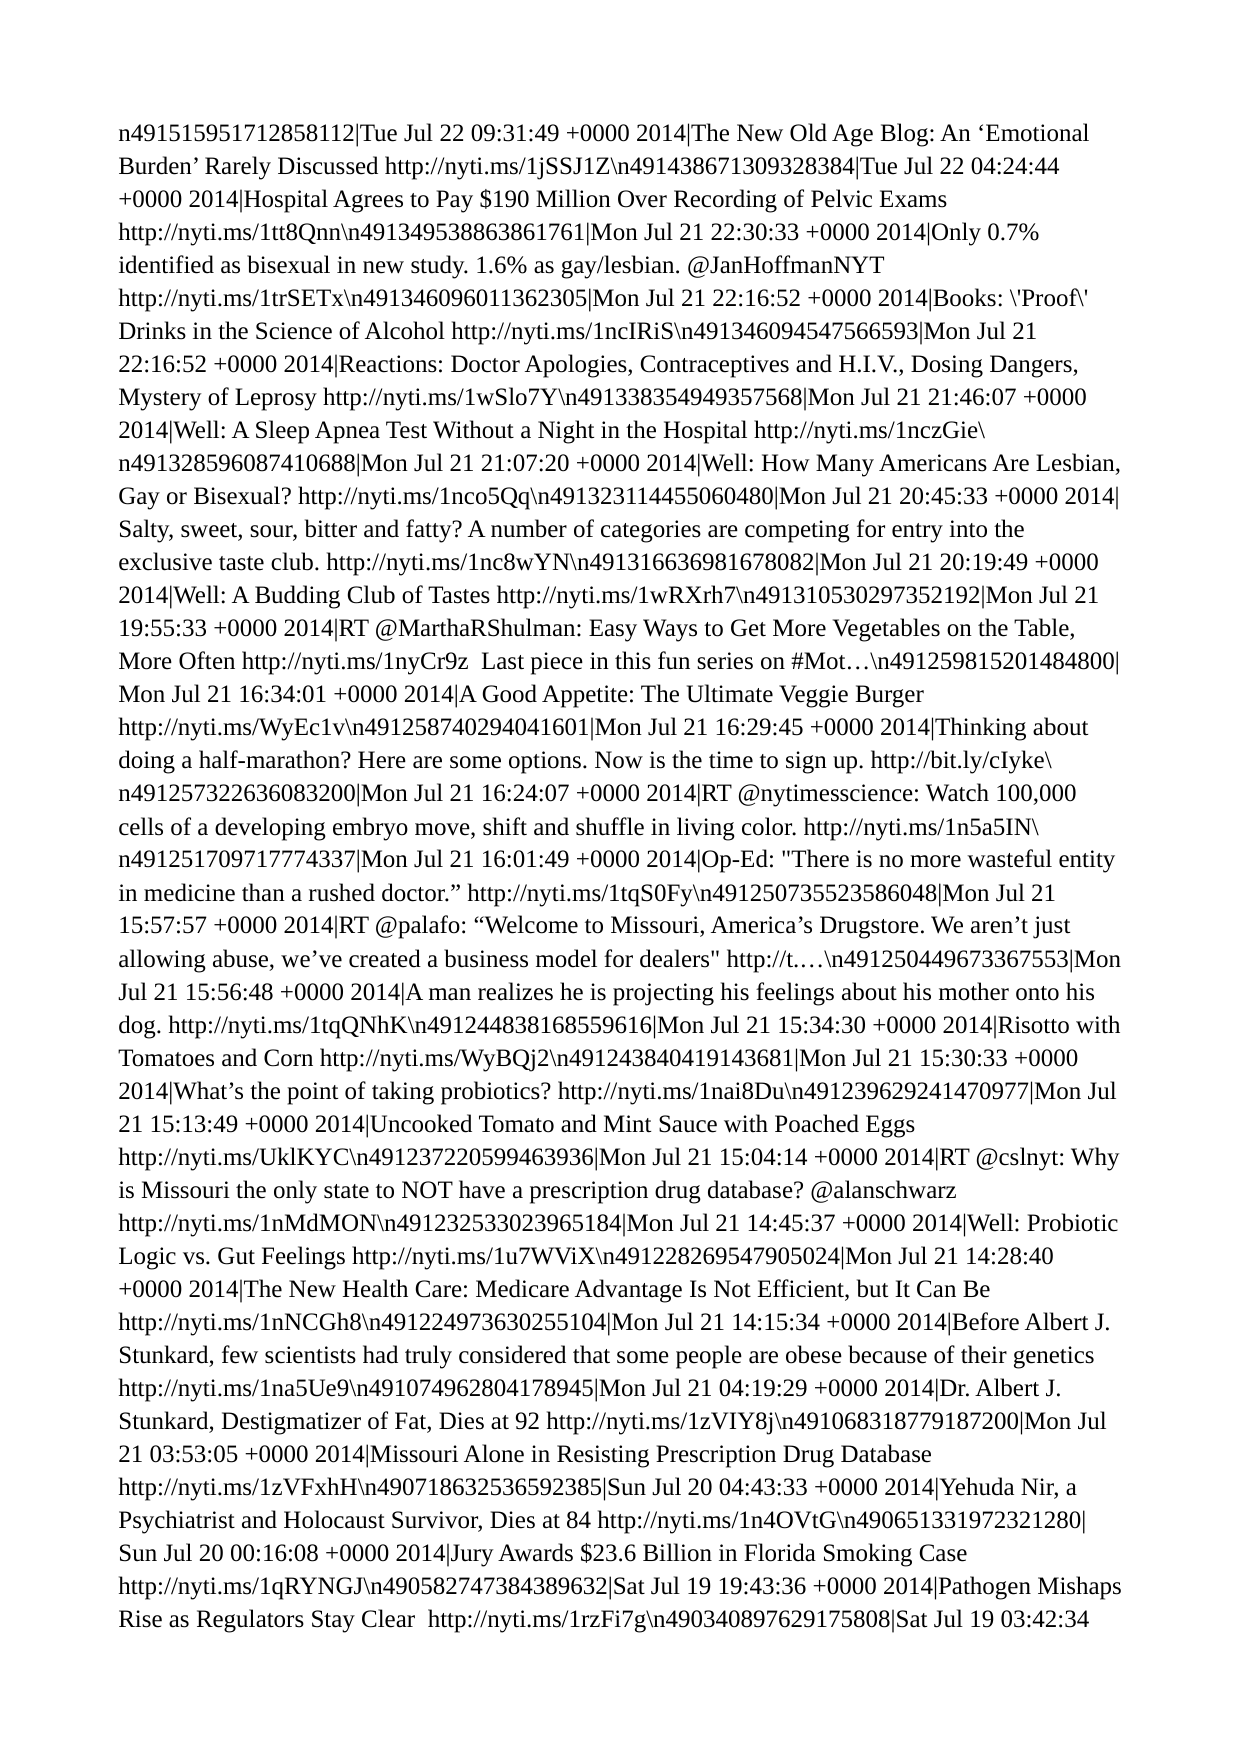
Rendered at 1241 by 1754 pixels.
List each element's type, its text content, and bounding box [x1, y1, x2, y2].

text n491515951712858112|Tue Jul 22 09:31:49 +0000 2014|The New Old Age Blog: An ‘Emotional Burden’ Rarely Discussed http://nyti.ms/1jSSJ1Z\n491438671309328384|Tue Jul 22 04:24:44 +0000 2014|Hospital Agrees to Pay $190 Million Over Recording of Pelvic Exams http://nyti.ms/1tt8Qnn\n491349538863861761|Mon Jul 21 22:30:33 +0000 2014|Only 0.7% identified as bisexual in new study. 1.6% as gay/lesbian. @JanHoffmanNYT http://nyti.ms/1trSETx\n491346096011362305|Mon Jul 21 22:16:52 +0000 2014|Books: \'Proof\' Drinks in the Science of Alcohol http://nyti.ms/1ncIRiS\n491346094547566593|Mon Jul 21 22:16:52 +0000 2014|Reactions: Doctor Apologies, Contraceptives and H.I.V., Dosing Dangers, Mystery of Leprosy http://nyti.ms/1wSlo7Y\n491338354949357568|Mon Jul 21 21:46:07 +0000 2014|Well: A Sleep Apnea Test Without a Night in the Hospital http://nyti.ms/1nczGie\n491328596087410688|Mon Jul 21 21:07:20 +0000 2014|Well: How Many Americans Are Lesbian, Gay or Bisexual? http://nyti.ms/1nco5Qq\n491323114455060480|Mon Jul 21 20:45:33 +0000 2014|Salty, sweet, sour, bitter and fatty? A number of categories are competing for entry into the exclusive taste club. http://nyti.ms/1nc8wYN\n491316636981678082|Mon Jul 21 20:19:49 +0000 2014|Well: A Budding Club of Tastes http://nyti.ms/1wRXrh7\n491310530297352192|Mon Jul 21 19:55:33 +0000 2014|RT @MarthaRShulman: Easy Ways to Get More Vegetables on the Table, More Often http://nyti.ms/1nyCr9z Last piece in this fun series on #Mot…\n491259815201484800|Mon Jul 21 16:34:01 +0000 2014|A Good Appetite: The Ultimate Veggie Burger http://nyti.ms/WyEc1v\n491258740294041601|Mon Jul 21 16:29:45 +0000 2014|Thinking about doing a half-marathon? Here are some options. Now is the time to sign up. http://bit.ly/cIyke\n491257322636083200|Mon Jul 21 16:24:07 +0000 2014|RT @nytimesscience: Watch 100,000 cells of a developing embryo move, shift and shuffle in living color. http://nyti.ms/1n5a5IN\n491251709717774337|Mon Jul 21 16:01:49 +0000 2014|Op-Ed: "There is no more wasteful entity in medicine than a rushed doctor.” http://nyti.ms/1tqS0Fy\n491250735523586048|Mon Jul 21 15:57:57 +0000 2014|RT @palafo: “Welcome to Missouri, America’s Drugstore. We aren’t just allowing abuse, we’ve created a business model for dealers" http://t.…\n491250449673367553|Mon Jul 21 15:56:48 +0000 2014|A man realizes he is projecting his feelings about his mother onto his dog. http://nyti.ms/1tqQNhK\n491244838168559616|Mon Jul 21 15:34:30 +0000 2014|Risotto with Tomatoes and Corn http://nyti.ms/WyBQj2\n491243840419143681|Mon Jul 21 15:30:33 +0000 2014|What’s the point of taking probiotics? http://nyti.ms/1nai8Du\n491239629241470977|Mon Jul 21 15:13:49 +0000 2014|Uncooked Tomato and Mint Sauce with Poached Eggs http://nyti.ms/UklKYC\n491237220599463936|Mon Jul 21 15:04:14 +0000 2014|RT @cslnyt: Why is Missouri the only state to NOT have a prescription drug database? @alanschwarz http://nyti.ms/1nMdMON\n491232533023965184|Mon Jul 21 14:45:37 +0000 2014|Well: Probiotic Logic vs. Gut Feelings http://nyti.ms/1u7WViX\n491228269547905024|Mon Jul 21 14:28:40 +0000 2014|The New Health Care: Medicare Advantage Is Not Efficient, but It Can Be http://nyti.ms/1nNCGh8\n491224973630255104|Mon Jul 21 14:15:34 +0000 2014|Before Albert J. Stunkard, few scientists had truly considered that some people are obese because of their genetics http://nyti.ms/1na5Ue9\n491074962804178945|Mon Jul 21 04:19:29 +0000 2014|Dr. Albert J. Stunkard, Destigmatizer of Fat, Dies at 92 http://nyti.ms/1zVIY8j\n491068318779187200|Mon Jul 21 03:53:05 +0000 2014|Missouri Alone in Resisting Prescription Drug Database http://nyti.ms/1zVFxhH\n490718632536592385|Sun Jul 20 04:43:33 +0000 2014|Yehuda Nir, a Psychiatrist and Holocaust Survivor, Dies at 84 http://nyti.ms/1n4OVtG\n490651331972321280|Sun Jul 20 00:16:08 +0000 2014|Jury Awards $23.6 Billion in Florida Smoking Case http://nyti.ms/1qRYNGJ\n490582747384389632|Sat Jul 19 19:43:36 +0000 2014|Pathogen Mishaps Rise as Regulators Stay Clear http://nyti.ms/1rzFi7g\n490340897629175808|Sat Jul 19 03:42:34 [118, 118, 1122, 1633]
